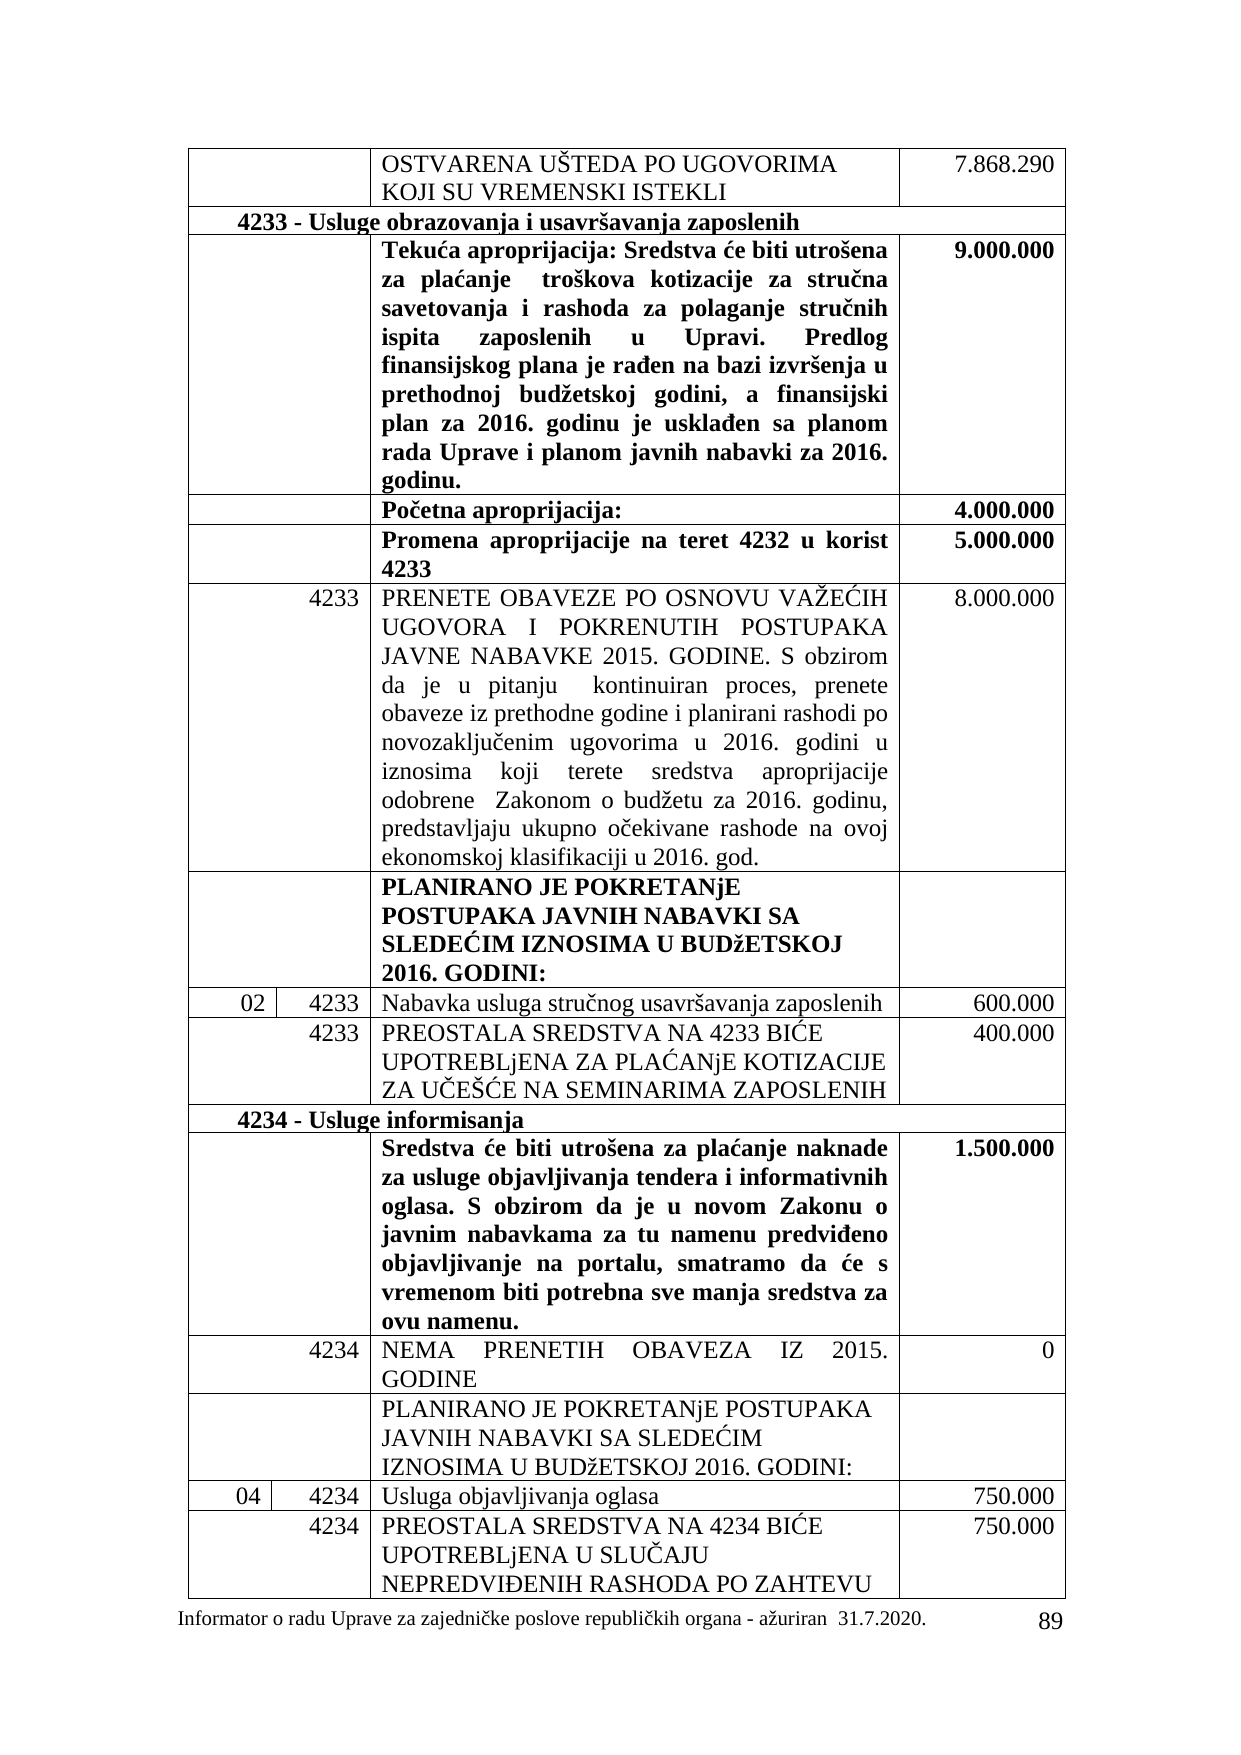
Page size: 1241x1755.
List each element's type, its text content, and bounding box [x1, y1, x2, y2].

table_cell 4233 [277, 988, 370, 1017]
table_cell Tekuća aproprijacija: Sredstva će biti utrošena za plaćanje troškova kotizacije za stručna savetovanja i rashoda za polaganje stručnih ispita zaposlenih u Upravi. Predlog finansijskog plana je rađen na bazi izvršenja u prethodnoj budžetskoj godini, a finansijski plan za 2016. godinu je usklađen sa planom rada Uprave i planom javnih nabavki za 2016. godinu. [371, 235, 899, 494]
table_cell 750.000 [900, 1481, 1065, 1510]
table_cell 4233 - Usluge obrazovanja i usavršavanja zaposlenih [189, 207, 1065, 234]
table_cell 4233 [189, 1018, 370, 1104]
table_cell PRENETE OBAVEZE PO OSNOVU VAŽEĆIH UGOVORA I POKRENUTIH POSTUPAKA JAVNE NABAVKE 2015. GODINE. S obzirom da je u pitanju kontinuiran proces, prenete obaveze iz prethodne godine i planirani rashodi po novozaklјučenim ugovorima u 2016. godini u iznosima koji terete sredstva aproprijacije odobrene Zakonom o budžetu za 2016. godinu, predstavlјaju ukupno očekivane rashode na ovoj ekonomskoj klasifikaciji u 2016. god. [371, 584, 899, 871]
table_cell 7.868.290 [900, 149, 1065, 206]
table_cell PLANIRANO JE POKRETANјE POSTUPAKA JAVNIH NABAVKI SA SLEDEĆIM IZNOSIMA U BUDžETSKOJ 2016. GODINI: [371, 872, 899, 987]
table_cell 4233 [189, 584, 370, 871]
table_cell [189, 525, 370, 582]
table_cell PLANIRANO JE POKRETANјE POSTUPAKA JAVNIH NABAVKI SA SLEDEĆIM IZNOSIMA U BUDžETSKOJ 2016. GODINI: [371, 1394, 899, 1480]
table_cell 8.000.000 [900, 584, 1065, 871]
table_cell [189, 1394, 370, 1480]
table_cell Usluga objavlјivanja oglasa [371, 1481, 899, 1510]
table_cell Promena aproprijacije na teret 4232 u korist 4233 [371, 525, 899, 582]
table_cell PREOSTALA SREDSTVA NA 4233 BIĆE UPOTREBLjENA ZA PLAĆANјE KOTIZACIJE ZA UČEŠĆE NA SEMINARIMA ZAPOSLENIH [371, 1018, 899, 1104]
table_cell [189, 495, 370, 524]
table_cell 750.000 [900, 1511, 1065, 1597]
table_cell [900, 1394, 1065, 1480]
table_cell Početna aproprijacija: [371, 495, 899, 524]
table_cell 02 [189, 988, 276, 1017]
table_cell [189, 1133, 370, 1334]
table_cell 04 [189, 1481, 271, 1510]
table_cell 5.000.000 [900, 525, 1065, 582]
table_cell Sredstva će biti utrošena za plaćanje naknade za usluge objavlјivanja tendera i informativnih oglasa. S obzirom da je u novom Zakonu o javnim nabavkama za tu namenu predviđeno objavlјivanje na portalu, smatramo da će s vremenom biti potrebna sve manja sredstva za ovu namenu. [371, 1133, 899, 1334]
table_cell [189, 872, 370, 987]
table_cell 4234 [189, 1511, 370, 1597]
table_cell 4234 - Usluge informisanja [189, 1105, 1065, 1132]
table_cell NEMA PRENETIH OBAVEZA IZ 2015. GODINE [371, 1336, 899, 1393]
table_cell OSTVARENA UŠTEDA PO UGOVORIMA KOJI SU VREMENSKI ISTEKLI [371, 149, 899, 206]
table_cell 4234 [272, 1481, 370, 1510]
table_cell PREOSTALA SREDSTVA NA 4234 BIĆE UPOTREBLjENA U SLUČAJU NEPREDVIĐENIH RASHODA PO ZAHTEVU [371, 1511, 899, 1597]
table_cell [189, 235, 370, 494]
table_cell [900, 872, 1065, 987]
table_cell 9.000.000 [900, 235, 1065, 494]
table_cell Nabavka usluga stručnog usavršavanja zaposlenih [371, 988, 899, 1017]
table_cell 4.000.000 [900, 495, 1065, 524]
table_cell 4234 [189, 1336, 370, 1393]
table_cell 400.000 [900, 1018, 1065, 1104]
table_cell 1.500.000 [900, 1133, 1065, 1334]
table_cell [189, 149, 370, 206]
table_cell 0 [900, 1336, 1065, 1393]
table_cell 600.000 [900, 988, 1065, 1017]
